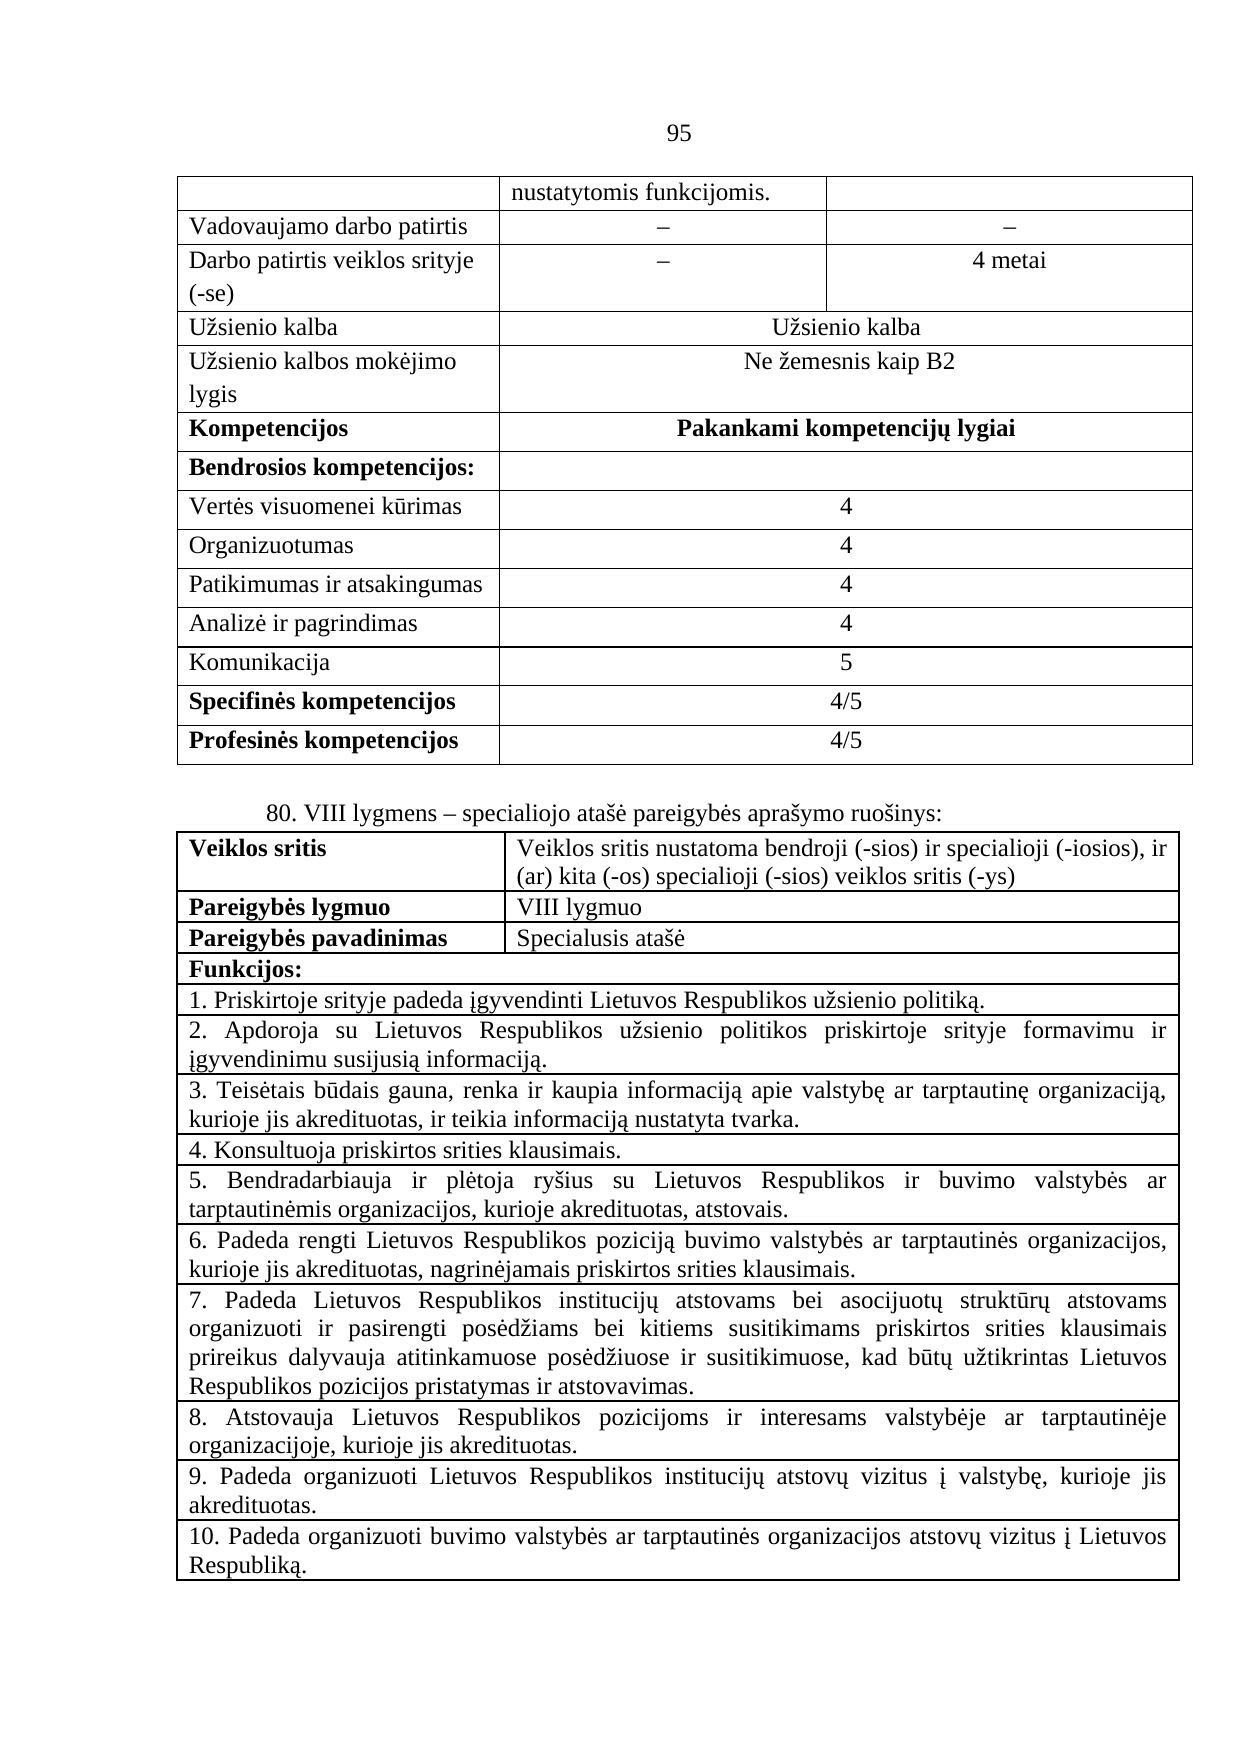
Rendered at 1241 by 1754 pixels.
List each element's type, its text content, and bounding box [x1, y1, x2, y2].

table_cell Užsienio kalba [500, 312, 1192, 345]
table_cell Pakankami kompetencijų lygiai [500, 413, 1192, 451]
table_cell Patikimumas ir atsakingumas [178, 569, 499, 607]
table_cell 4/5 [500, 726, 1192, 763]
table_header Veiklos sritis [178, 833, 504, 890]
table_cell 5. Bendradarbiauja ir plėtoja ryšius su Lietuvos Respublikos ir buvimo valstybės ar tarptautinėmis organizacijos, kurioje akredituotas, atstovais. [178, 1166, 1178, 1223]
table_cell Kompetencijos [178, 413, 499, 451]
table_cell Pareigybės pavadinimas [178, 923, 504, 952]
table_cell Ne žemesnis kaip B2 [500, 346, 1192, 412]
table_cell Bendrosios kompetencijos: [178, 452, 499, 490]
table_cell [827, 177, 1192, 210]
table_cell 2. Apdoroja su Lietuvos Respublikos užsienio politikos priskirtoje srityje formavimu ir įgyvendinimu susijusią informaciją. [178, 1016, 1178, 1073]
table_cell 5 [500, 648, 1192, 685]
table_cell Užsienio kalbos mokėjimo lygis [178, 346, 499, 412]
table_cell Organizuotumas [178, 530, 499, 568]
table_cell 4 metai [827, 245, 1192, 311]
table_cell Užsienio kalba [178, 312, 499, 345]
table_cell – [500, 211, 826, 244]
table_cell Vertės visuomenei kūrimas [178, 491, 499, 529]
table_cell 4 [500, 491, 1192, 529]
table_cell VIII lygmuo [506, 892, 1178, 921]
table_cell 6. Padeda rengti Lietuvos Respublikos poziciją buvimo valstybės ar tarptautinės organizacijos, kurioje jis akredituotas, nagrinėjamais priskirtos srities klausimais. [178, 1225, 1178, 1283]
table_cell Komunikacija [178, 648, 499, 685]
table_cell 4 [500, 530, 1192, 568]
table_cell Specialusis atašė [506, 923, 1178, 952]
table_cell 4 [500, 569, 1192, 607]
table_cell Vadovaujamo darbo patirtis [178, 211, 499, 244]
table_header Veiklos sritis nustatoma bendroji (-sios) ir specialioji (-iosios), ir (ar) kita (-os) specialioji (-sios) veiklos sritis (-ys) [506, 833, 1178, 890]
table_cell 3. Teisėtais būdais gauna, renka ir kaupia informaciją apie valstybę ar tarptautinę organizaciją, kurioje jis akredituotas, ir teikia informaciją nustatyta tvarka. [178, 1075, 1178, 1133]
table_cell Darbo patirtis veiklos srityje (-se) [178, 245, 499, 311]
table_cell 9. Padeda organizuoti Lietuvos Respublikos institucijų atstovų vizitus į valstybę, kurioje jis akredituotas. [178, 1461, 1178, 1519]
table_cell – [827, 211, 1192, 244]
table_cell Pareigybės lygmuo [178, 892, 504, 921]
table_cell [500, 452, 1192, 490]
table_cell Specifinės kompetencijos [178, 686, 499, 724]
table_cell Funkcijos: [178, 954, 1178, 983]
text 80. VIII lygmens – specialiojo atašė pareigybės aprašymo ruošinys: [177, 798, 1181, 826]
table_cell nustatytomis funkcijomis. [500, 177, 826, 210]
table_cell – [500, 245, 826, 311]
table_cell 4/5 [500, 686, 1192, 724]
table_cell 4. Konsultuoja priskirtos srities klausimais. [178, 1135, 1178, 1163]
table_cell 8. Atstovauja Lietuvos Respublikos pozicijoms ir interesams valstybėje ar tarptautinėje organizacijoje, kurioje jis akredituotas. [178, 1402, 1178, 1459]
table_cell 7. Padeda Lietuvos Respublikos institucijų atstovams bei asocijuotų struktūrų atstovams organizuoti ir pasirengti posėdžiams bei kitiems susitikimams priskirtos srities klausimais prireikus dalyvauja atitinkamuose posėdžiuose ir susitikimuose, kad būtų užtikrintas Lietuvos Respublikos pozicijos pristatymas ir atstovavimas. [178, 1285, 1178, 1400]
table_cell Profesinės kompetencijos [178, 726, 499, 763]
table_cell Analizė ir pagrindimas [178, 608, 499, 646]
table_cell 1. Priskirtoje srityje padeda įgyvendinti Lietuvos Respublikos užsienio politiką. [178, 985, 1178, 1013]
table_cell [178, 177, 499, 210]
table_cell 10. Padeda organizuoti buvimo valstybės ar tarptautinės organizacijos atstovų vizitus į Lietuvos Respubliką. [178, 1521, 1178, 1578]
table_cell 4 [500, 608, 1192, 646]
